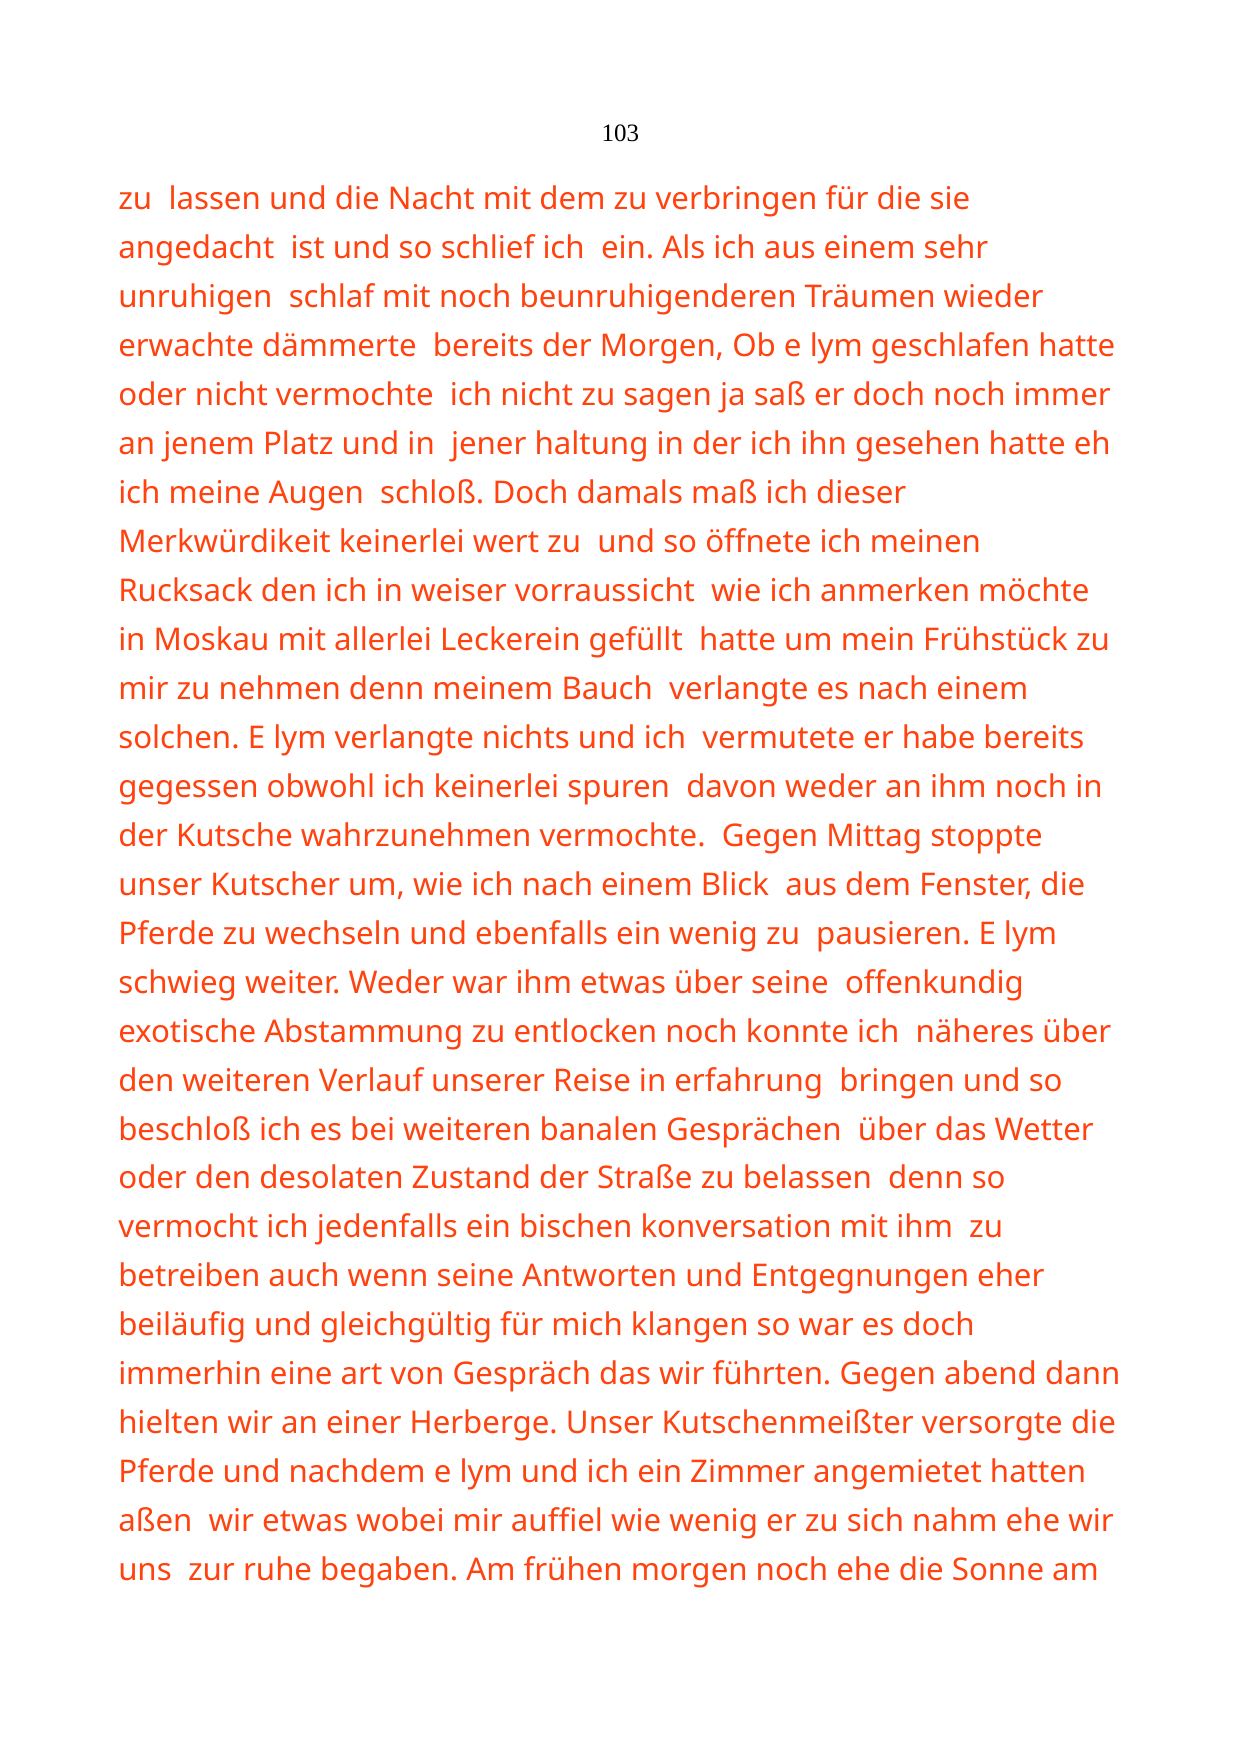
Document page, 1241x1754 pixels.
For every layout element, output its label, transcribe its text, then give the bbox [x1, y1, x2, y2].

text zu lassen und die Nacht mit dem zu verbringen für die sie angedacht ist und so schlief ich ein. Als ich aus einem sehr unruhigen schlaf mit noch beunruhigenderen Träumen wieder erwachte dämmerte bereits der Morgen, Ob e lym geschlafen hatte oder nicht vermochte ich nicht zu sagen ja saß er doch noch immer an jenem Platz und in jener haltung in der ich ihn gesehen hatte eh ich meine Augen schloß. Doch damals maß ich dieser Merkwürdikeit keinerlei wert zu und so öffnete ich meinen Rucksack den ich in weiser vorraussicht wie ich anmerken möchte in Moskau mit allerlei Leckerein gefüllt hatte um mein Frühstück zu mir zu nehmen denn meinem Bauch verlangte es nach einem solchen. E lym verlangte nichts und ich vermutete er habe bereits gegessen obwohl ich keinerlei spuren davon weder an ihm noch in der Kutsche wahrzunehmen vermochte. Gegen Mittag stoppte unser Kutscher um, wie ich nach einem Blick aus dem Fenster, die Pferde zu wechseln und ebenfalls ein wenig zu pausieren. E lym schwieg weiter. Weder war ihm etwas über seine offenkundig exotische Abstammung zu entlocken noch konnte ich näheres über den weiteren Verlauf unserer Reise in erfahrung bringen und so beschloß ich es bei weiteren banalen Gesprächen über das Wetter oder den desolaten Zustand der Straße zu belassen denn so vermocht ich jedenfalls ein bischen konversation mit ihm zu betreiben auch wenn seine Antworten und Entgegnungen eher beiläufig und gleichgültig für mich klangen so war es doch immerhin eine art von Gespräch das wir führten. Gegen abend dann hielten wir an einer Herberge. Unser Kutschenmeißter versorgte die Pferde und nachdem e lym und ich ein Zimmer angemietet hatten aßen wir etwas wobei mir auffiel wie wenig er zu sich nahm ehe wir uns zur ruhe begaben. Am frühen morgen noch ehe die Sonne am [118, 176, 1122, 1590]
